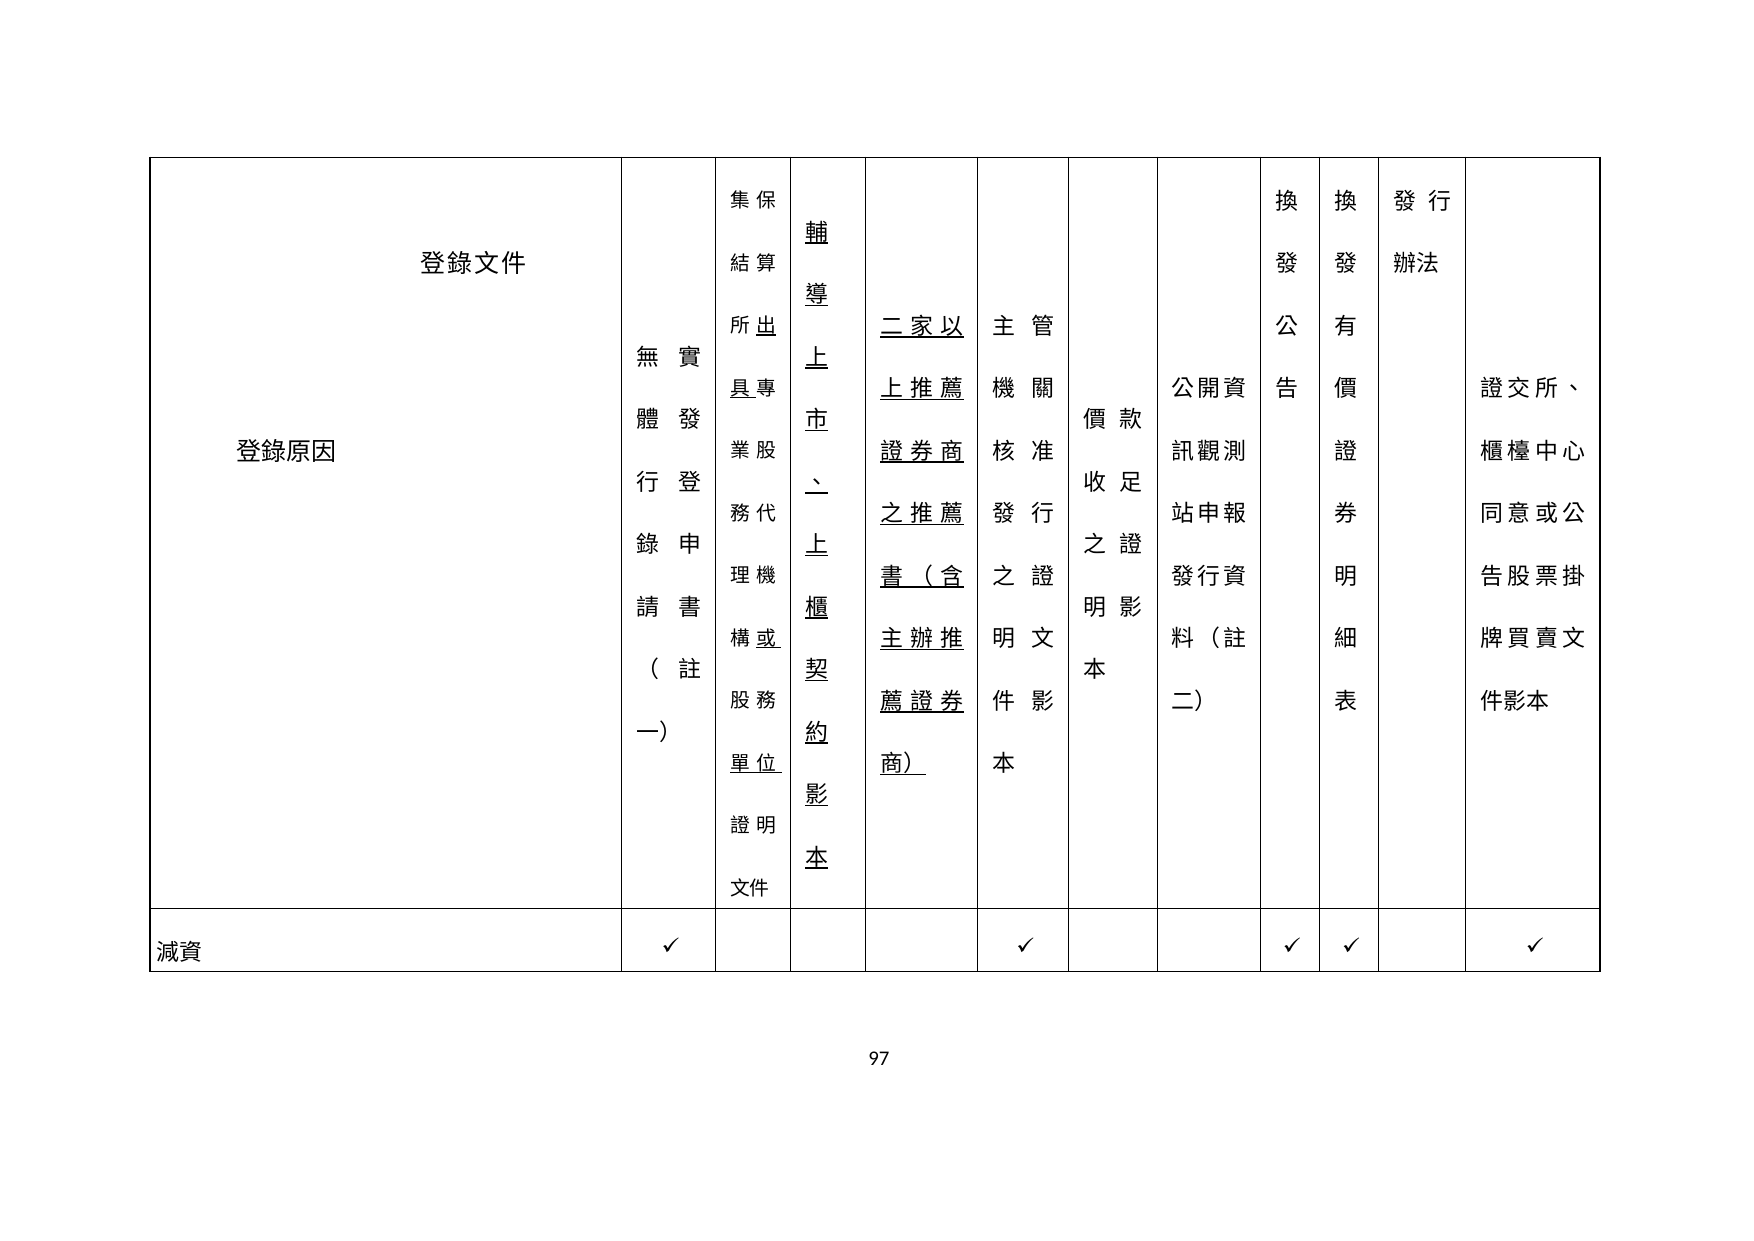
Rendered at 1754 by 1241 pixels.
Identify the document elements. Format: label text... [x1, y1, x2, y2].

table_cell [1379, 909, 1465, 971]
table_cell  [1466, 909, 1599, 971]
table_cell  [622, 909, 715, 971]
table_cell [791, 909, 865, 971]
table_cell  [1320, 909, 1378, 971]
table_cell [866, 909, 977, 971]
table_header 登錄文件 登錄原因 [151, 158, 621, 908]
table_header 價款收足之證明影本 [1069, 158, 1157, 908]
table_cell  [1261, 909, 1319, 971]
table_header 公開資訊觀測站申報發行資料（註二） [1158, 158, 1260, 908]
table_header 集保結算所出具專業股務代理機構或股務單位證明文件 [716, 158, 790, 908]
table_cell  [978, 909, 1068, 971]
table_header 換發公告 [1261, 158, 1319, 908]
table_cell [1158, 909, 1260, 971]
table_header 證交所、櫃檯中心同意或公告股票掛牌買賣文件影本 [1466, 158, 1599, 908]
table_header 二家以上推薦證券商之推薦書（含主辦推薦證券商） [866, 158, 977, 908]
table_header 發行辦法 [1379, 158, 1465, 908]
table_header 無實體發行登錄申請書（註一） [622, 158, 715, 908]
table_cell [1069, 909, 1157, 971]
table_cell [716, 909, 790, 971]
table_header 主管機關核准發行之證明文件影本 [978, 158, 1068, 908]
table_cell 減資 [151, 909, 621, 971]
table_header 輔導上市、上櫃契約影本 [791, 158, 865, 908]
table_header 換發有價證券明細表 [1320, 158, 1378, 908]
